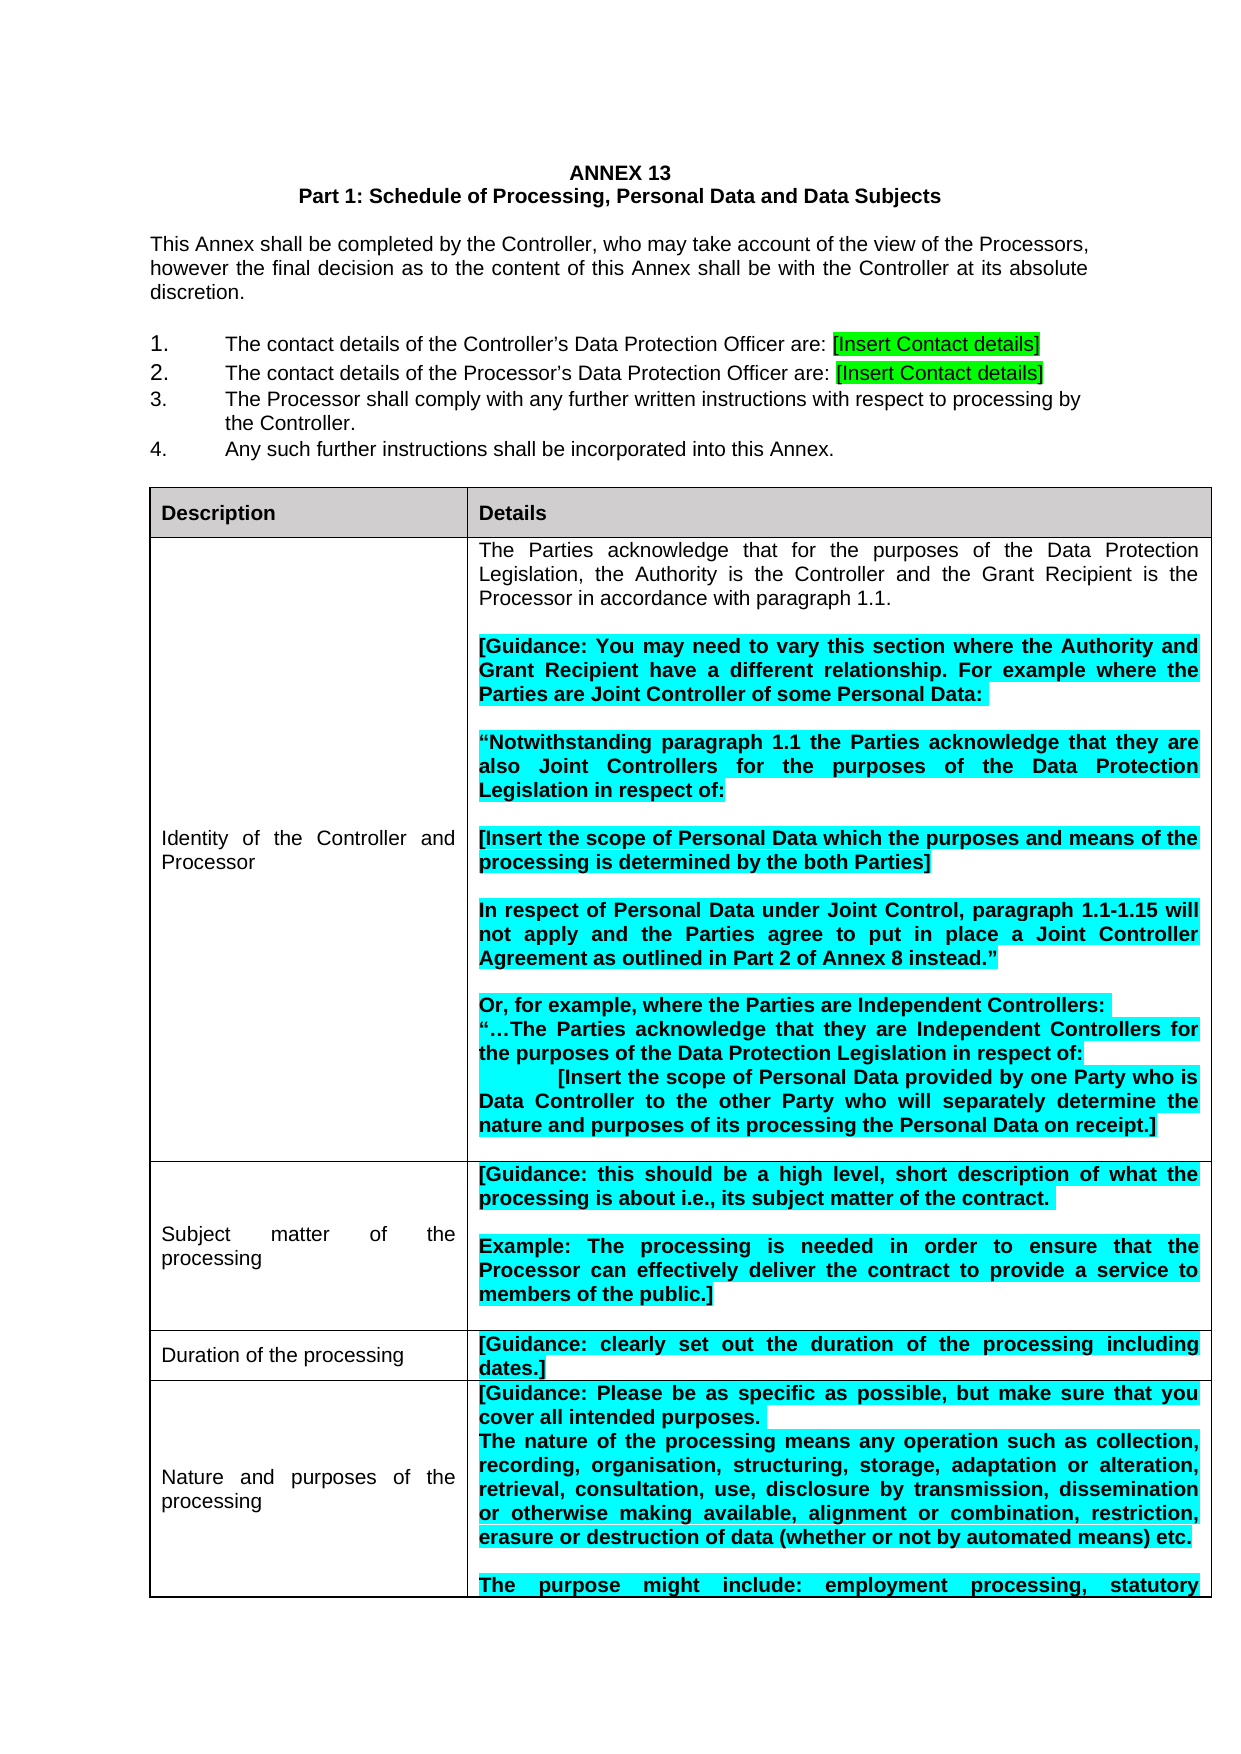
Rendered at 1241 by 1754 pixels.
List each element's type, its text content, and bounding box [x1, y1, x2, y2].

table_cell Nature and purposes of the processing [151, 1381, 467, 1596]
table_cell [Guidance: this should be a high level, short description of what the processing is about i.e., its subject matter of the contract. Example: The processing is needed in order to ensure that the Processor can effectively deliver the contract to provide a service to members of the public.] [468, 1162, 1211, 1330]
list The contact details of the Controller’s Data Protection Officer are: [Insert Contact details] [150, 330, 1090, 357]
list The contact details of the Processor’s Data Protection Officer are: [Insert Contact details] [150, 359, 1090, 385]
text This Annex shall be completed by the Controller, who may take account of the view of the Processors, however the final decision as to the content of this Annex shall be with the Controller at its absolute discretion. [150, 232, 1090, 304]
table_cell [Guidance: clearly set out the duration of the processing including dates.] [468, 1331, 1211, 1380]
text Part 1: Schedule of Processing, Personal Data and Data Subjects [150, 184, 1090, 208]
text ANNEX 13 [150, 160, 1090, 184]
table_header Details [468, 488, 1211, 537]
table_header Description [151, 488, 467, 537]
table_cell Identity of the Controller and Processor [151, 538, 467, 1161]
table_cell Subject matter of the processing [151, 1162, 467, 1330]
table_cell [Guidance: Please be as specific as possible, but make sure that you cover all intended purposes. The nature of the processing means any operation such as collection, recording, organisation, structuring, storage, adaptation or alteration, retrieval, consultation, use, disclosure by transmission, dissemination or otherwise making available, alignment or combination, restriction, erasure or destruction of data (whether or not by automated means) etc. The purpose might include: employment processing, statutory [468, 1381, 1211, 1596]
list Any such further instructions shall be incorporated into this Annex. [150, 437, 1090, 461]
table_cell Duration of the processing [151, 1331, 467, 1380]
table_cell The Parties acknowledge that for the purposes of the Data Protection Legislation, the Authority is the Controller and the Grant Recipient is the Processor in accordance with paragraph 1.1. [Guidance: You may need to vary this section where the Authority and Grant Recipient have a different relationship. For example where the Parties are Joint Controller of some Personal Data: “Notwithstanding paragraph 1.1 the Parties acknowledge that they are also Joint Controllers for the purposes of the Data Protection Legislation in respect of: [Insert the scope of Personal Data which the purposes and means of the processing is determined by the both Parties] In respect of Personal Data under Joint Control, paragraph 1.1-1.15 will not apply and the Parties agree to put in place a Joint Controller Agreement as outlined in Part 2 of Annex 8 instead.” Or, for example, where the Parties are Independent Controllers: “…The Parties acknowledge that they are Independent Controllers for the purposes of the Data Protection Legislation in respect of: [Insert the scope of Personal Data provided by one Party who is Data Controller to the other Party who will separately determine the nature and purposes of its processing the Personal Data on receipt.] [468, 538, 1211, 1161]
list The Processor shall comply with any further written instructions with respect to processing by the Controller. [150, 387, 1090, 435]
